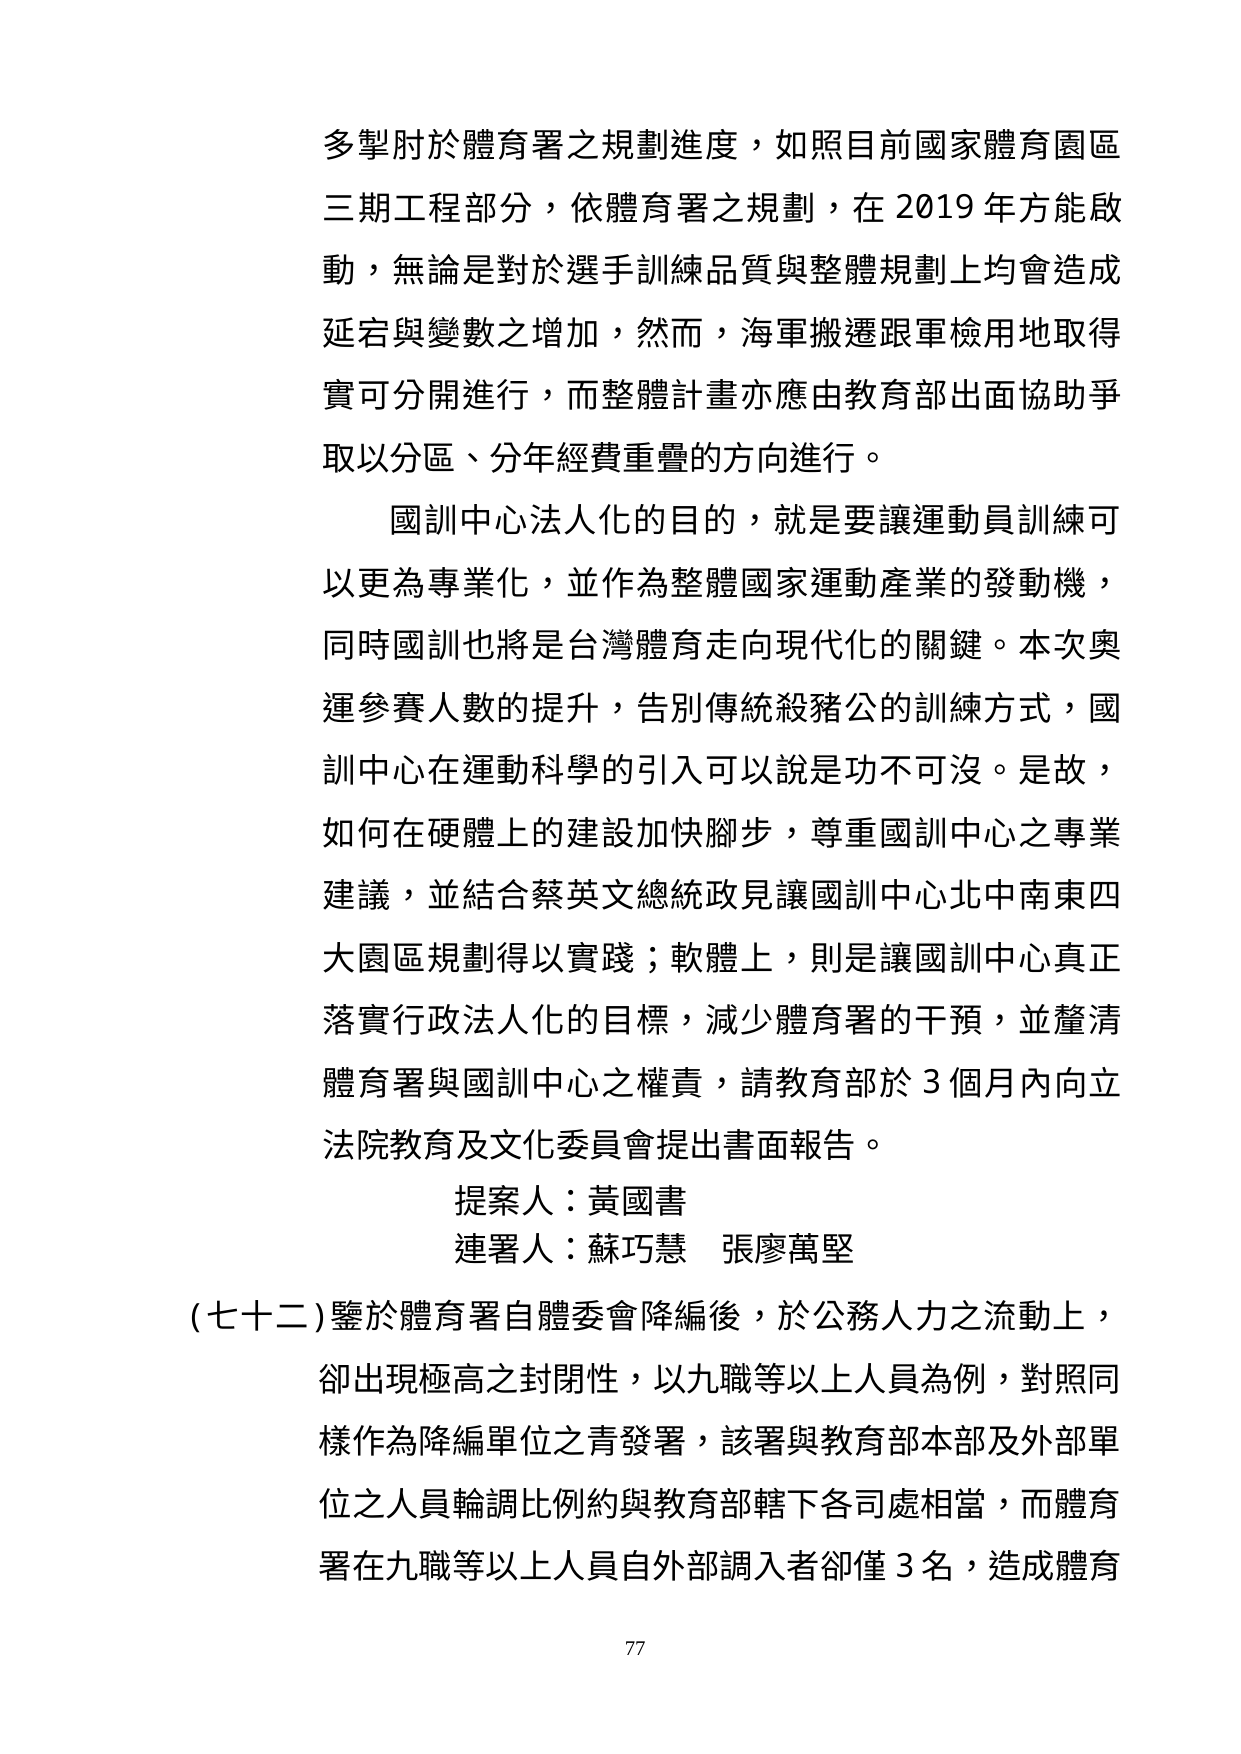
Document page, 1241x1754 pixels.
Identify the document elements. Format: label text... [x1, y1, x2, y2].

text 多掣肘於體育署之規劃進度，如照目前國家體育園區三期工程部分，依體育署之規劃，在2019年方能啟動，無論是對於選手訓練品質與整體規劃上均會造成延宕與變數之增加，然而，海軍搬遷跟軍檢用地取得實可分開進行，而整體計畫亦應由教育部出面協助爭取以分區、分年經費重疊的方向進行。 [323, 112, 1122, 487]
text 提案人：黃國書 [148, 1175, 1122, 1223]
text 連署人：蘇巧慧 張廖萬堅 [148, 1223, 1122, 1271]
text (七十二)鑒於體育署自體委會降編後，於公務人力之流動上，卻出現極高之封閉性，以九職等以上人員為例，對照同樣作為降編單位之青發署，該署與教育部本部及外部單位之人員輪調比例約與教育部轄下各司處相當，而體育署在九職等以上人員自外部調入者卻僅3名，造成體育 [185, 1283, 1122, 1596]
text 國訓中心法人化的目的，就是要讓運動員訓練可以更為專業化，並作為整體國家運動產業的發動機，同時國訓也將是台灣體育走向現代化的關鍵。本次奧運參賽人數的提升，告別傳統殺豬公的訓練方式，國訓中心在運動科學的引入可以說是功不可沒。是故，如何在硬體上的建設加快腳步，尊重國訓中心之專業建議，並結合蔡英文總統政見讓國訓中心北中南東四大園區規劃得以實踐；軟體上，則是讓國訓中心真正落實行政法人化的目標，減少體育署的干預，並釐清體育署與國訓中心之權責，請教育部於3個月內向立法院教育及文化委員會提出書面報告。 [323, 487, 1122, 1175]
